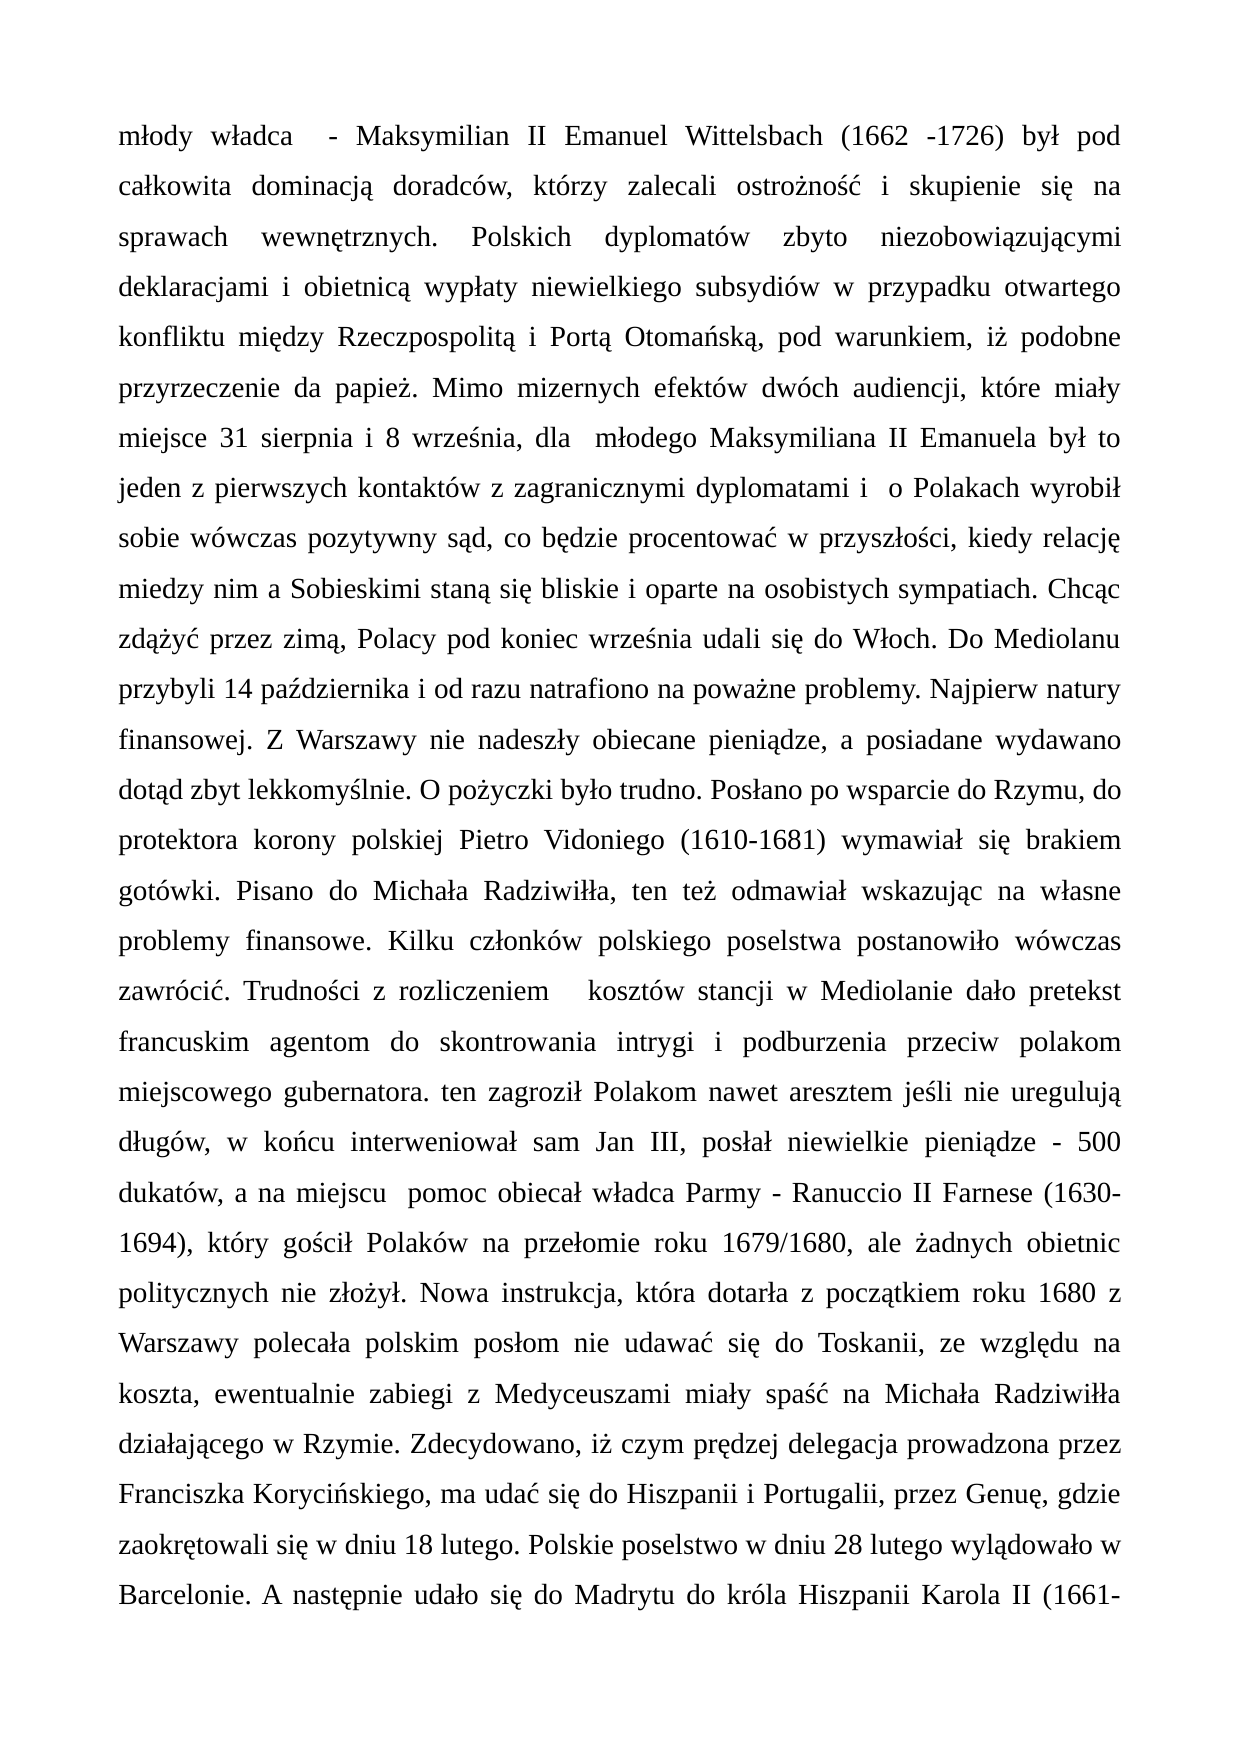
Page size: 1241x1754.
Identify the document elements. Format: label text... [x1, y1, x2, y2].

text młody władca - Maksymilian II Emanuel Wittelsbach (1662 -1726) był pod całkowita dominacją doradców, którzy zalecali ostrożność i skupienie się na sprawach wewnętrznych. Polskich dyplomatów zbyto niezobowiązującymi deklaracjami i obietnicą wypłaty niewielkiego subsydiów w przypadku otwartego konfliktu między Rzeczpospolitą i Portą Otomańską, pod warunkiem, iż podobne przyrzeczenie da papież. Mimo mizernych efektów dwóch audiencji, które miały miejsce 31 sierpnia i 8 września, dla młodego Maksymiliana II Emanuela był to jeden z pierwszych kontaktów z zagranicznymi dyplomatami i o Polakach wyrobił sobie wówczas pozytywny sąd, co będzie procentować w przyszłości, kiedy relację miedzy nim a Sobieskimi staną się bliskie i oparte na osobistych sympatiach. Chcąc zdążyć przez zimą, Polacy pod koniec września udali się do Włoch. Do Mediolanu przybyli 14 października i od razu natrafiono na poważne problemy. Najpierw natury finansowej. Z Warszawy nie nadeszły obiecane pieniądze, a posiadane wydawano dotąd zbyt lekkomyślnie. O pożyczki było trudno. Posłano po wsparcie do Rzymu, do protektora korony polskiej Pietro Vidoniego (1610-1681) wymawiał się brakiem gotówki. Pisano do Michała Radziwiłła, ten też odmawiał wskazując na własne problemy finansowe. Kilku członków polskiego poselstwa postanowiło wówczas zawrócić. Trudności z rozliczeniem kosztów stancji w Mediolanie dało pretekst francuskim agentom do skontrowania intrygi i podburzenia przeciw polakom miejscowego gubernatora. ten zagroził Polakom nawet aresztem jeśli nie uregulują długów, w końcu interweniował sam Jan III, posłał niewielkie pieniądze - 500 dukatów, a na miejscu pomoc obiecał władca Parmy - Ranuccio II Farnese (1630-1694), który gościł Polaków na przełomie roku 1679/1680, ale żadnych obietnic politycznych nie złożył. Nowa instrukcja, która dotarła z początkiem roku 1680 z Warszawy polecała polskim posłom nie udawać się do Toskanii, ze względu na koszta, ewentualnie zabiegi z Medyceuszami miały spaść na Michała Radziwiłła działającego w Rzymie. Zdecydowano, iż czym prędzej delegacja prowadzona przez Franciszka Korycińskiego, ma udać się do Hiszpanii i Portugalii, przez Genuę, gdzie zaokrętowali się w dniu 18 lutego. Polskie poselstwo w dniu 28 lutego wylądowało w Barcelonie. A następnie udało się do Madrytu do króla Hiszpanii Karola II (1661- [118, 118, 1122, 1611]
